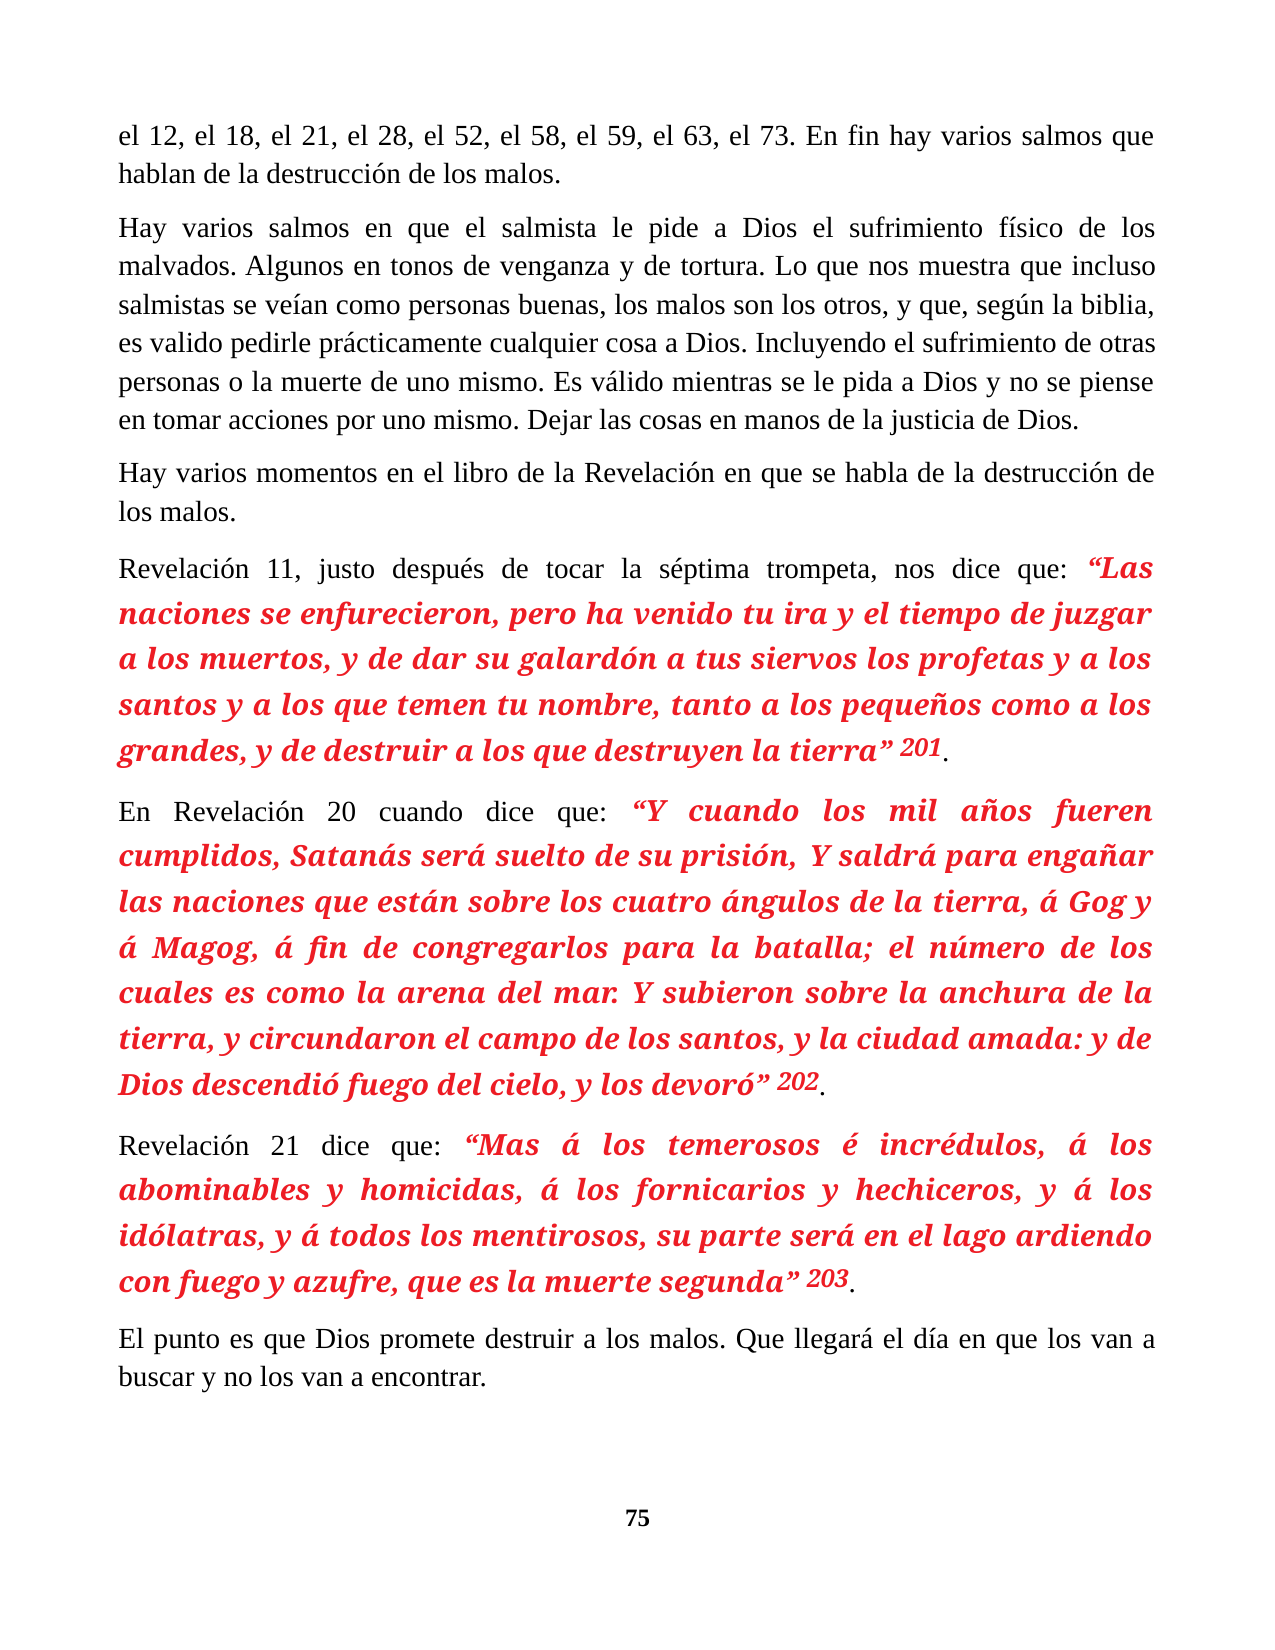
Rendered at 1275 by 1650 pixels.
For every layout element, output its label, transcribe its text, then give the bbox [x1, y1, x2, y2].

text el 12, el 18, el 21, el 28, el 52, el 58, el 59, el 63, el 73. En fin hay varios salmos que hablan de la destrucción de los malos. [118, 118, 1157, 190]
text El punto es que Dios promete destruir a los malos. Que llegará el día en que los van a buscar y no los van a encontrar. [118, 1321, 1157, 1393]
text Revelación 21 dice que: “Mas á los temerosos é incrédulos, á los abominables y homicidas, á los fornicarios y hechiceros, y á los idólatras, y á todos los mentirosos, su parte será en el lago ardiendo con fuego y azufre, que es la muerte segunda” . [118, 1124, 1157, 1301]
text En Revelación 20 cuando dice que: “Y cuando los mil años fueren cumplidos, Satanás será suelto de su prisión, Y saldrá para engañar las naciones que están sobre los cuatro ángulos de la tierra, á Gog y á Magog, á fin de congregarlos para la batalla; el número de los cuales es como la arena del mar. Y subieron sobre la anchura de la tierra, y circundaron el campo de los santos, y la ciudad amada: y de Dios descendió fuego del cielo, y los devoró” . [118, 790, 1157, 1103]
text Revelación 11, justo después de tocar la séptima trompeta, nos dice que: “Las naciones se enfurecieron, pero ha venido tu ira y el tiempo de juzgar a los muertos, y de dar su galardón a tus siervos los profetas y a los santos y a los que temen tu nombre, tanto a los pequeños como a los grandes, y de destruir a los que destruyen la tierra” . [118, 547, 1157, 769]
text Hay varios salmos en que el salmista le pide a Dios el sufrimiento físico de los malvados. Algunos en tonos de venganza y de tortura. Lo que nos muestra que incluso salmistas se veían como personas buenas, los malos son los otros, y que, según la biblia, es valido pedirle prácticamente cualquier cosa a Dios. Incluyendo el sufrimiento de otras personas o la muerte de uno mismo. Es válido mientras se le pida a Dios y no se piense en tomar acciones por uno mismo. Dejar las cosas en manos de la justicia de Dios. [118, 210, 1157, 436]
text Hay varios momentos en el libro de la Revelación en que se habla de la destrucción de los malos. [118, 456, 1157, 528]
